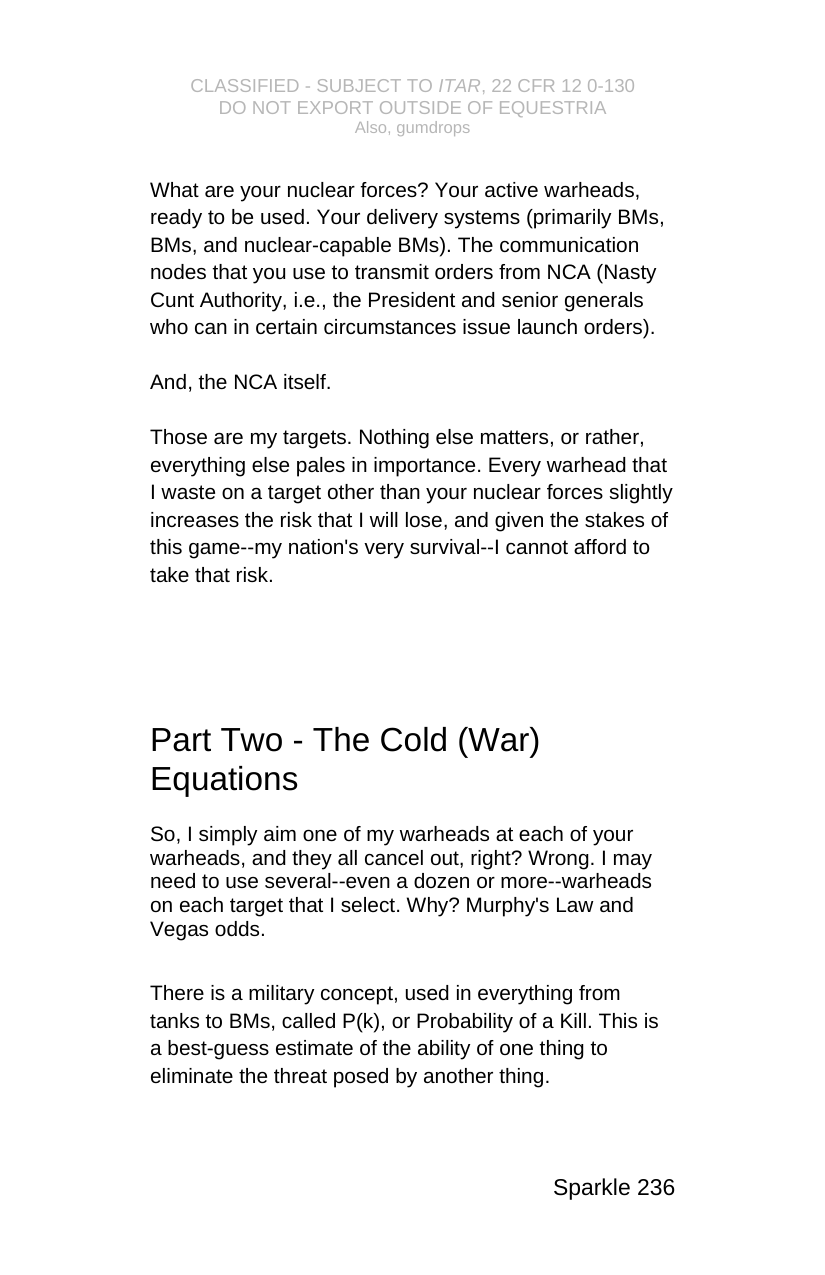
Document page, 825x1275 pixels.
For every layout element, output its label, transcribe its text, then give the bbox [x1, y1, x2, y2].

text And, the NCA itself. [150, 370, 675, 394]
text What are your nuclear forces? Your active warheads, ready to be used. Your delivery systems (primarily BMs, BMs, and nuclear-capable BMs). The communication nodes that you use to transmit orders from NCA (Nasty Cunt Authority, i.e., the President and senior generals who can in certain circumstances issue launch orders). [150, 177, 675, 339]
text There is a military concept, used in everything from tanks to BMs, called P(k), or Probability of a Kill. This is a best-guess estimate of the ability of one thing to eliminate the threat posed by another thing. [150, 954, 675, 1088]
text Those are my targets. Nothing else matters, or rather, everything else pales in importance. Every warhead that I waste on a target other than your nuclear forces slightly increases the risk that I will lose, and given the stakes of this game--my nation's very survival--I cannot afford to take that risk. [150, 425, 675, 586]
subtitle Part Two - The Cold (War) Equations So, I simply aim one of my warheads at each of your warheads, and they all cancel out, right? Wrong. I may need to use several--even a dozen or more--warheads on each target that I select. Why? Murphy's Law and Vegas odds. [150, 721, 675, 941]
